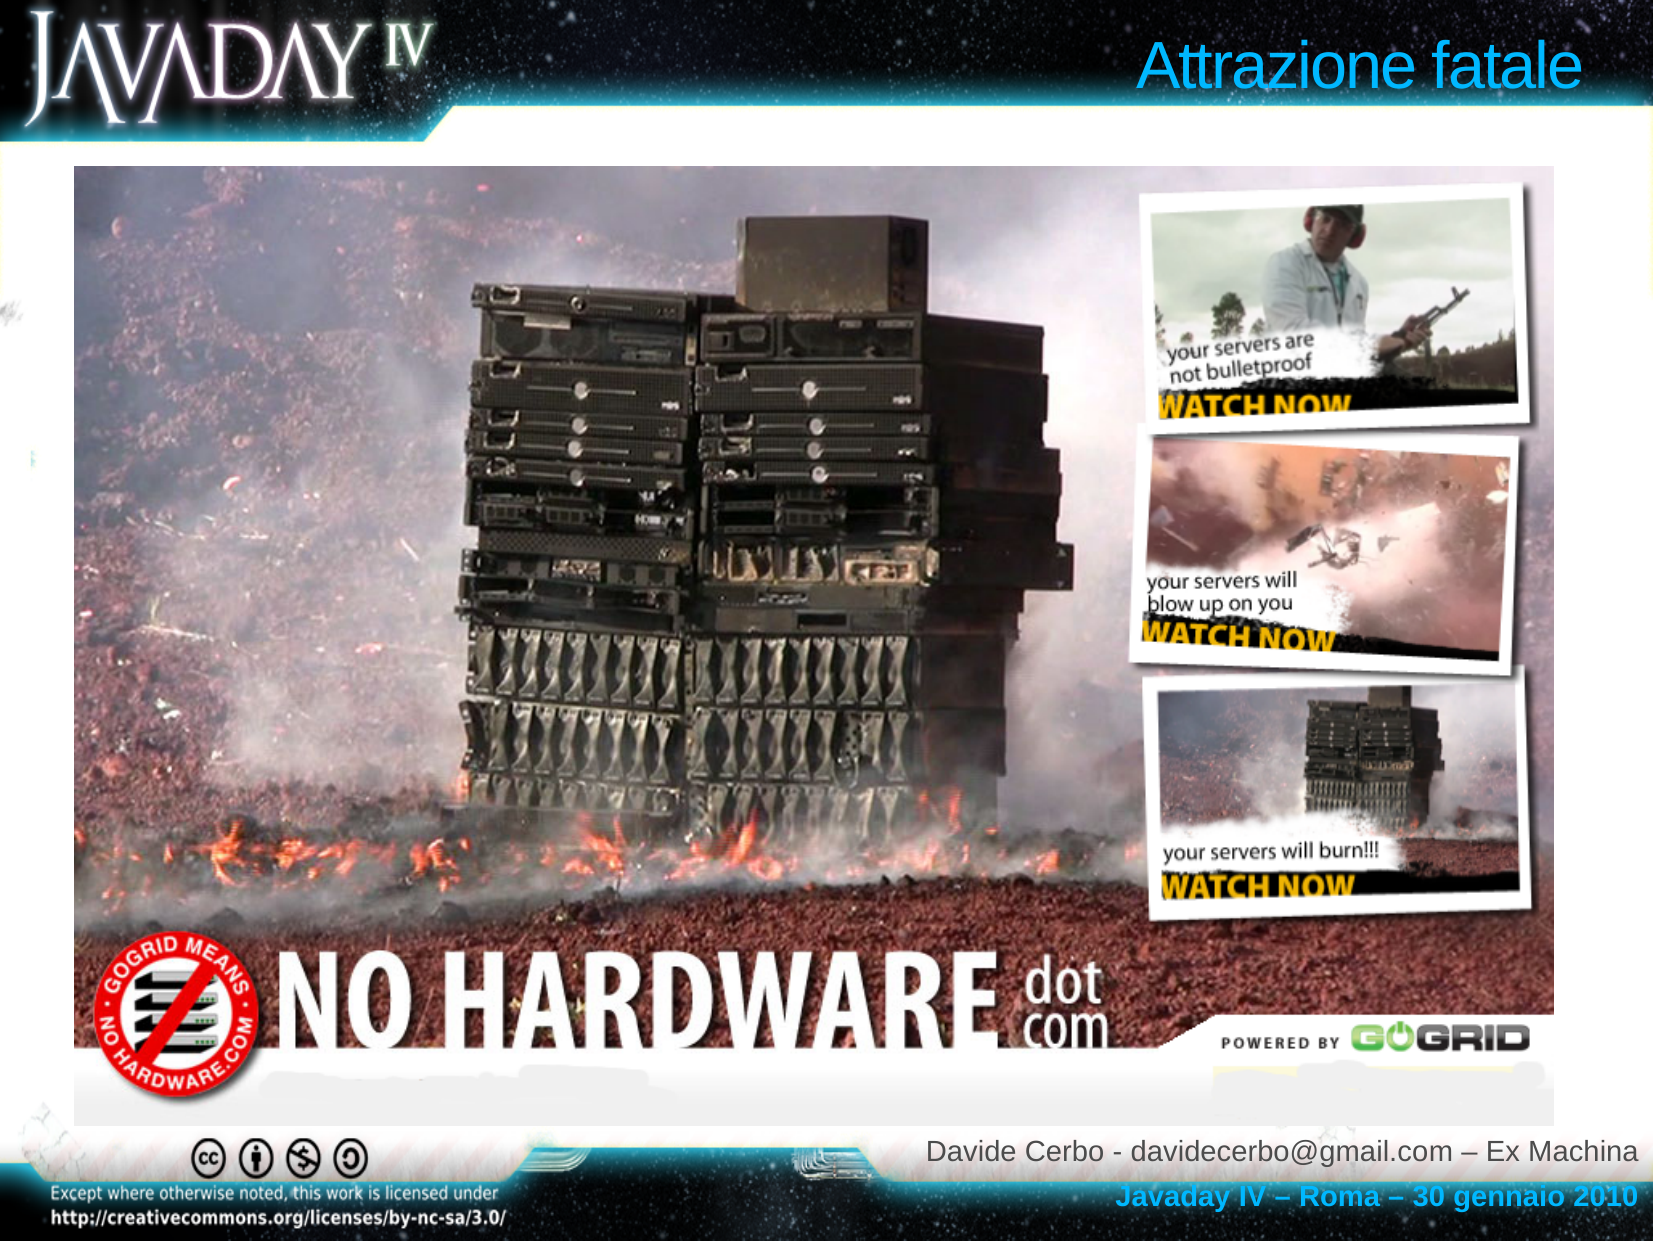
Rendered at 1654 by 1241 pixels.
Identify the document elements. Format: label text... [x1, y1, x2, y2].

picture [0, 0, 1653, 1241]
title Attrazione fatale [108, 0, 1585, 169]
